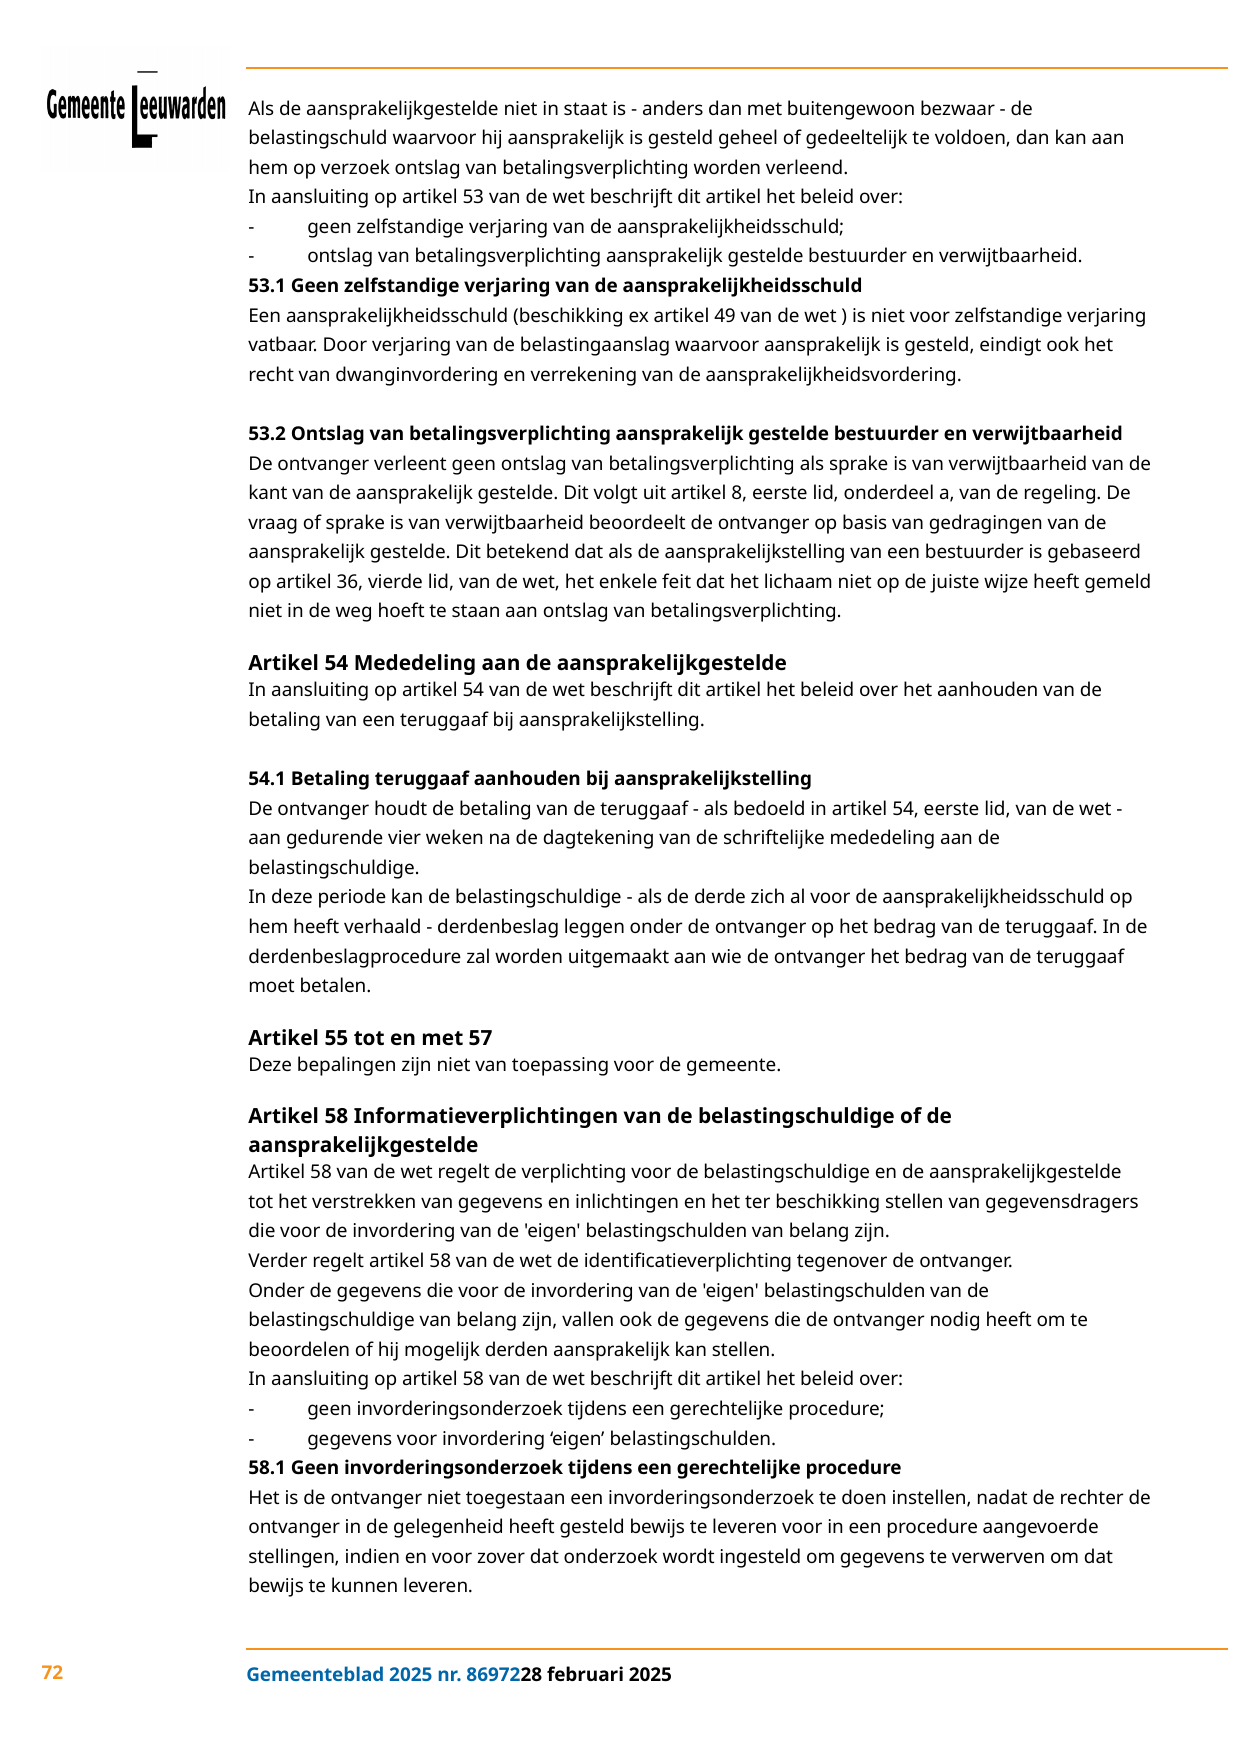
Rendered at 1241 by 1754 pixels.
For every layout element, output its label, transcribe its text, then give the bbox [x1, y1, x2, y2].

text 54.1 Betaling teruggaaf aanhouden bij aansprakelijkstelling [248, 765, 1152, 791]
text Artikel 54 Mededeling aan de aansprakelijkgestelde [248, 648, 1152, 677]
text De ontvanger verleent geen ontslag van betalingsverplichting als sprake is van verwijtbaarheid van de kant van de aansprakelijk gestelde. Dit volgt uit artikel 8, eerste lid, onderdeel a, van de regeling. De vraag of sprake is van verwijtbaarheid beoordeelt de ontvanger op basis van gedragingen van de aansprakelijk gestelde. Dit betekend dat als de aansprakelijkstelling van een bestuurder is gebaseerd op artikel 36, vierde lid, van de wet, het enkele feit dat het lichaam niet op de juiste wijze heeft gemeld niet in de weg hoeft te staan aan ontslag van betalingsverplichting. [248, 450, 1152, 623]
list gegevens voor invordering ‘eigen’ belastingschulden. [248, 1425, 1152, 1451]
text Deze bepalingen zijn niet van toepassing voor de gemeente. [248, 1051, 1152, 1077]
list geen invorderingsonderzoek tijdens een gerechtelijke procedure; [248, 1395, 1152, 1421]
text 53.1 Geen zelfstandige verjaring van de aansprakelijkheidsschuld [248, 272, 1152, 298]
list geen zelfstandige verjaring van de aansprakelijkheidsschuld; [248, 213, 1152, 239]
text Onder de gegevens die voor de invordering van de 'eigen' belastingschulden van de belastingschuldige van belang zijn, vallen ook de gegevens die de ontvanger nodig heeft om te beoordelen of hij mogelijk derden aansprakelijk kan stellen. [248, 1277, 1152, 1362]
text Een aansprakelijkheidsschuld (beschikking ex artikel 49 van de wet ) is niet voor zelfstandige verjaring vatbaar. Door verjaring van de belastingaanslag waarvoor aansprakelijk is gesteld, eindigt ook het recht van dwanginvordering en verrekening van de aansprakelijkheidsvordering. [248, 302, 1152, 387]
text Artikel 55 tot en met 57 [248, 1023, 1152, 1051]
text In aansluiting op artikel 58 van de wet beschrijft dit artikel het beleid over: [248, 1366, 1152, 1391]
text 53.2 Ontslag van betalingsverplichting aansprakelijk gestelde bestuurder en verwijtbaarheid [248, 420, 1152, 446]
list ontslag van betalingsverplichting aansprakelijk gestelde bestuurder en verwijtbaarheid. [248, 243, 1152, 268]
text Het is de ontvanger niet toegestaan een invorderingsonderzoek te doen instellen, nadat de rechter de ontvanger in de gelegenheid heeft gesteld bewijs te leveren voor in een procedure aangevoerde stellingen, indien en voor zover dat onderzoek wordt ingesteld om gegevens te verwerven om dat bewijs te kunnen leveren. [248, 1484, 1152, 1598]
text De ontvanger houdt de betaling van de teruggaaf - als bedoeld in artikel 54, eerste lid, van de wet - aan gedurende vier weken na de dagtekening van de schriftelijke mededeling aan de belastingschuldige. [248, 795, 1152, 880]
text In aansluiting op artikel 54 van de wet beschrijft dit artikel het beleid over het aanhouden van de betaling van een teruggaaf bij aansprakelijkstelling. [248, 677, 1152, 732]
text In aansluiting op artikel 53 van de wet beschrijft dit artikel het beleid over: [248, 183, 1152, 209]
text In deze periode kan de belastingschuldige - als de derde zich al voor de aansprakelijkheidsschuld op hem heeft verhaald - derdenbeslag leggen onder de ontvanger op het bedrag van de teruggaaf. In de derdenbeslagprocedure zal worden uitgemaakt aan wie de ontvanger het bedrag van de teruggaaf moet betalen. [248, 884, 1152, 998]
text Artikel 58 van de wet regelt de verplichting voor de belastingschuldige en de aansprakelijkgestelde tot het verstrekken van gegevens en inlichtingen en het ter beschikking stellen van gegevensdragers die voor de invordering van de 'eigen' belastingschulden van belang zijn. [248, 1158, 1152, 1243]
picture [41, 47, 231, 172]
text Verder regelt artikel 58 van de wet de identificatieverplichting tegenover de ontvanger. [248, 1247, 1152, 1273]
text Als de aansprakelijkgestelde niet in staat is - anders dan met buitengewoon bezwaar - de belastingschuld waarvoor hij aansprakelijk is gesteld geheel of gedeeltelijk te voldoen, dan kan aan hem op verzoek ontslag van betalingsverplichting worden verleend. [248, 95, 1152, 180]
text Artikel 58 Informatieverplichtingen van de belastingschuldige of de aansprakelijkgestelde [248, 1102, 1152, 1158]
text 58.1 Geen invorderingsonderzoek tijdens een gerechtelijke procedure [248, 1454, 1152, 1480]
